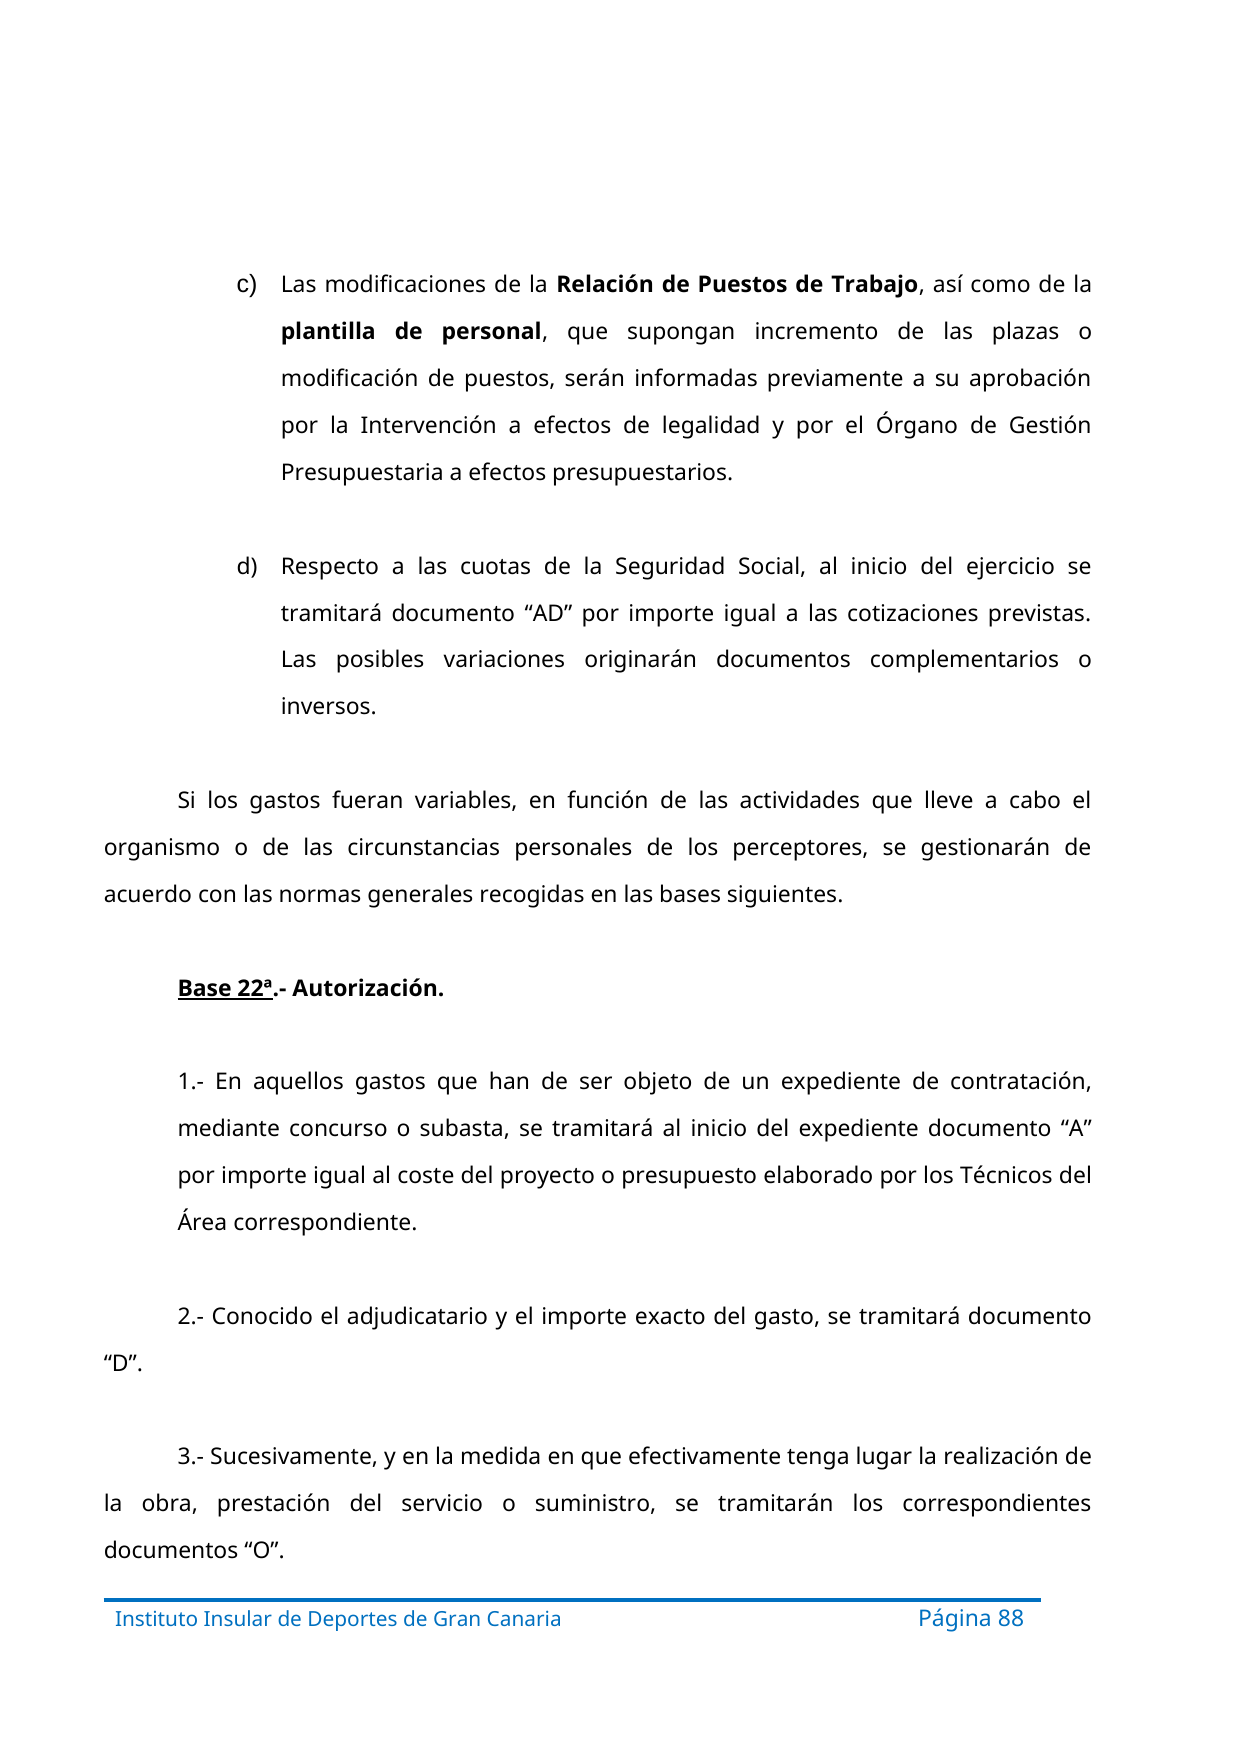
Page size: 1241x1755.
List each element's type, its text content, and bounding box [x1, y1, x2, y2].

list Las modificaciones de la Relación de Puestos de Trabajo, así como de la plantilla de personal, que supongan incremento de las plazas o modificación de puestos, serán informadas previamente a su aprobación por la Intervención a efectos de legalidad y por el Órgano de Gestión Presupuestaria a efectos presupuestarios. [236, 268, 1093, 487]
text 3.- Sucesivamente, y en la medida en que efectivamente tenga lugar la realización de la obra, prestación del servicio o suministro, se tramitarán los correspondientes documentos “O”. [103, 1440, 1093, 1565]
text Si los gastos fueran variables, en función de las actividades que lleve a cabo el organismo o de las circunstancias personales de los perceptores, se gestionarán de acuerdo con las normas generales recogidas en las bases siguientes. [103, 784, 1093, 909]
text 2.- Conocido el adjudicatario y el importe exacto del gasto, se tramitará documento “D”. [103, 1300, 1093, 1378]
text Base 22ª.- Autorización. [103, 972, 1093, 1003]
text 1.- En aquellos gastos que han de ser objeto de un expediente de contratación, mediante concurso o subasta, se tramitará al inicio del expediente documento “A” por importe igual al coste del proyecto o presupuesto elaborado por los Técnicos del Área correspondiente. [177, 1065, 1093, 1237]
list Respecto a las cuotas de la Seguridad Social, al inicio del ejercicio se tramitará documento “AD” por importe igual a las cotizaciones previstas. Las posibles variaciones originarán documentos complementarios o inversos. [236, 550, 1093, 722]
